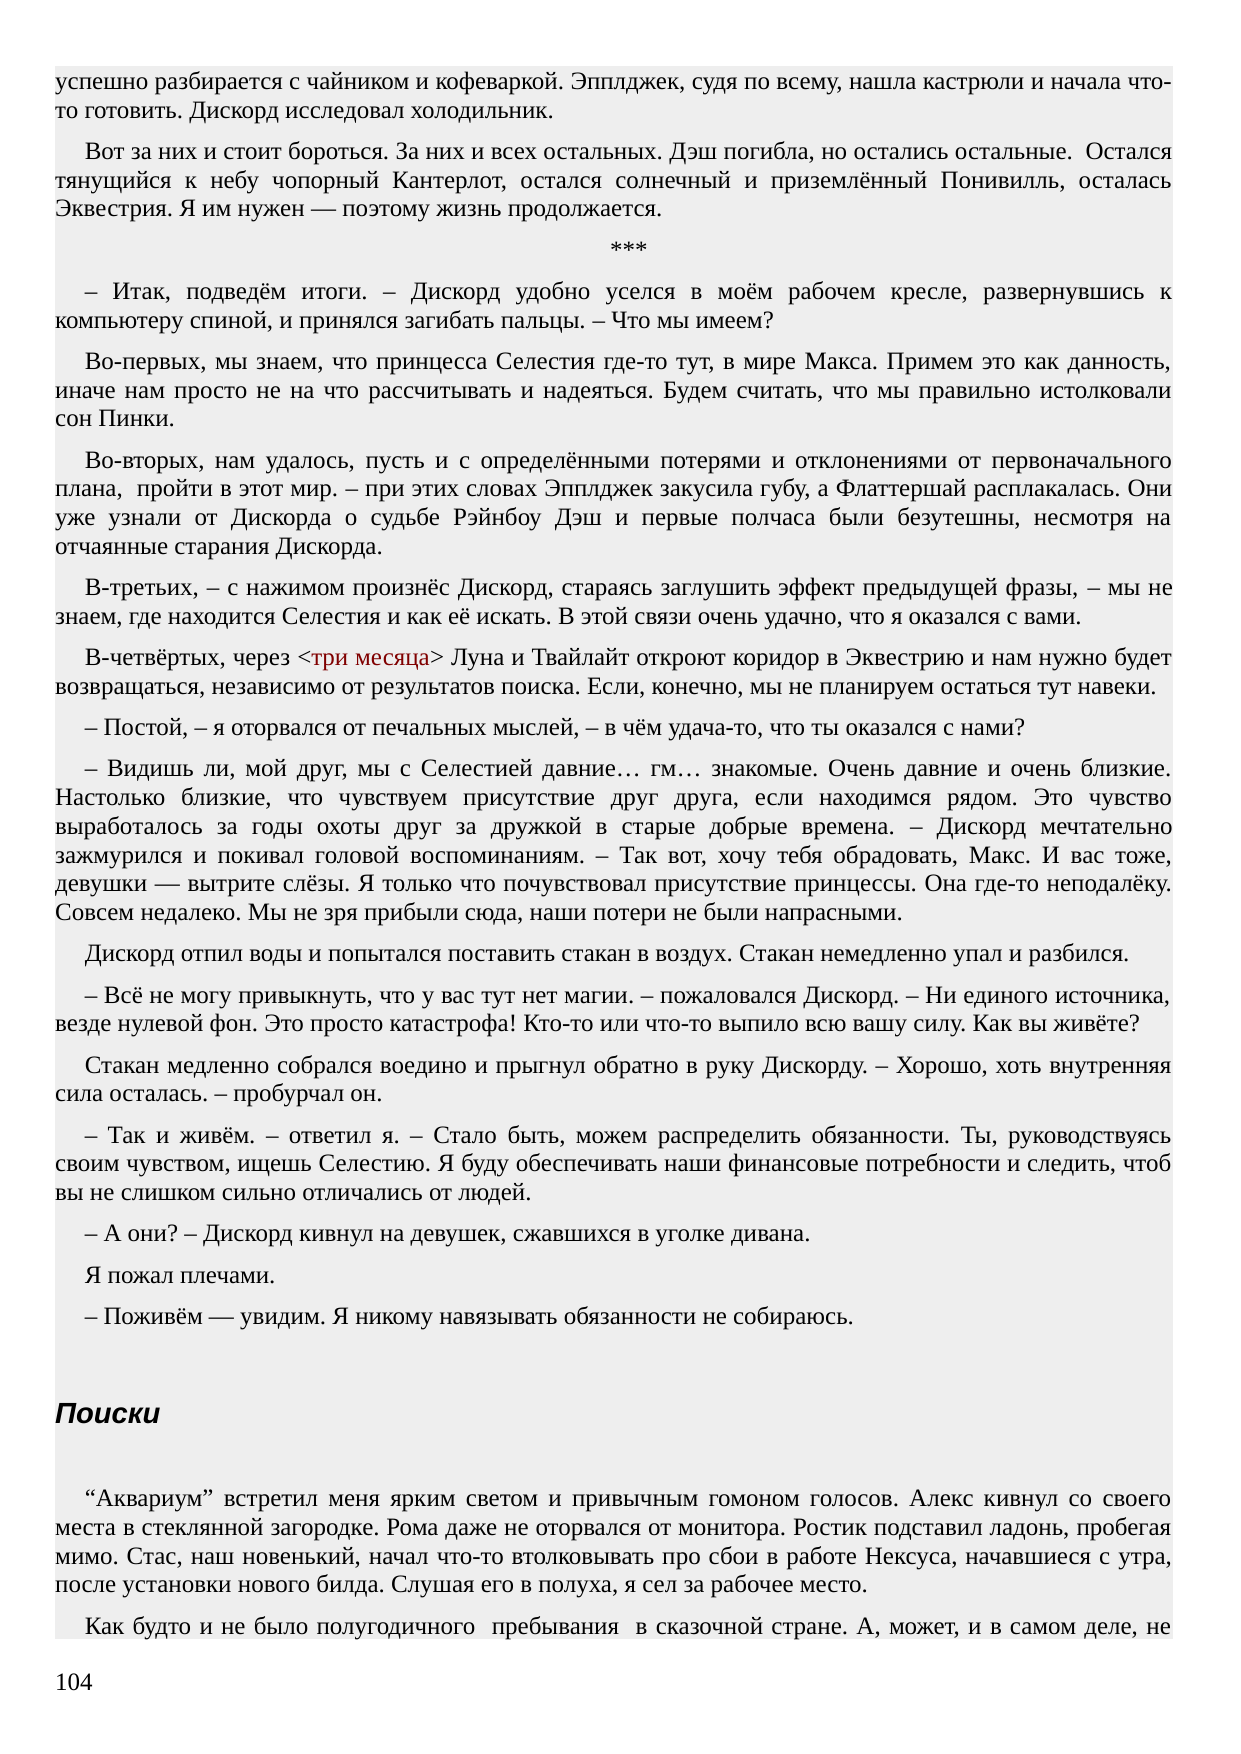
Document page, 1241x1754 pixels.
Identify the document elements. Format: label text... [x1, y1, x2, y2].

text Во-первых, мы знаем, что принцесса Селестия где-то тут, в мире Макса. Примем это как данность, иначе нам просто не на что рассчитывать и надеяться. Будем считать, что мы правильно истолковали сон Пинки. [55, 346, 1173, 432]
text Как будто и не было полугодичного пребывания в сказочной стране. А, может, и в самом деле, не [55, 1611, 1173, 1639]
text Стакан медленно собрался воедино и прыгнул обратно в руку Дискорду. – Хорошо, хоть внутренняя сила осталась. – пробурчал он. [55, 1050, 1173, 1107]
text – Видишь ли, мой друг, мы с Селестией давние… гм… знакомые. Очень давние и очень близкие. Настолько близкие, что чувствуем присутствие друг друга, если находимся рядом. Это чувство выработалось за годы охоты друг за дружкой в старые добрые времена. – Дискорд мечтательно зажмурился и покивал головой воспоминаниям. – Так вот, хочу тебя обрадовать, Макс. И вас тоже, девушки — вытрите слёзы. Я только что почувствовал присутствие принцессы. Она где-то неподалёку. Совсем недалеко. Мы не зря прибыли сюда, наши потери не были напрасными. [55, 753, 1173, 926]
text Дискорд отпил воды и попытался поставить стакан в воздух. Стакан немедленно упал и разбился. [55, 938, 1173, 967]
text “Аквариум” встретил меня ярким светом и привычным гомоном голосов. Алекс кивнул со своего места в стеклянной загородке. Рома даже не оторвался от монитора. Ростик подставил ладонь, пробегая мимо. Стас, наш новенький, начал что-то втолковывать про сбои в работе Нексуса, начавшиеся с утра, после установки нового билда. Слушая его в полуха, я сел за рабочее место. [55, 1483, 1173, 1598]
text В-четвёртых, через <три месяца> Луна и Твайлайт откроют коридор в Эквестрию и нам нужно будет возвращаться, независимо от результатов поиска. Если, конечно, мы не планируем остаться тут навеки. [55, 642, 1173, 700]
text – Итак, подведём итоги. – Дискорд удобно уселся в моём рабочем кресле, развернувшись к компьютеру спиной, и принялся загибать пальцы. – Что мы имеем? [55, 276, 1173, 333]
subtitle Поиски [55, 1396, 1173, 1429]
text Я пожал плечами. [55, 1260, 1173, 1288]
text В-третьих, – с нажимом произнёс Дискорд, стараясь заглушить эффект предыдущей фразы, – мы не знаем, где находится Селестия и как её искать. В этой связи очень удачно, что я оказался с вами. [55, 572, 1173, 630]
text Вот за них и стоит бороться. За них и всех остальных. Дэш погибла, но остались остальные. Остался тянущийся к небу чопорный Кантерлот, остался солнечный и приземлённый Понивилль, осталась Эквестрия. Я им нужен — поэтому жизнь продолжается. [55, 136, 1173, 222]
text успешно разбирается с чайником и кофеваркой. Эпплджек, судя по всему, нашла кастрюли и начала что-то готовить. Дискорд исследовал холодильник. [55, 66, 1173, 123]
text – А они? – Дискорд кивнул на девушек, сжавшихся в уголке дивана. [55, 1218, 1173, 1247]
text – Постой, – я оторвался от печальных мыслей, – в чём удача-то, что ты оказался с нами? [55, 712, 1173, 741]
text – Так и живём. – ответил я. – Стало быть, можем распределить обязанности. Ты, руководствуясь своим чувством, ищешь Селестию. Я буду обеспечивать наши финансовые потребности и следить, чтоб вы не слишком сильно отличались от людей. [55, 1120, 1173, 1206]
text *** [55, 235, 1173, 263]
text – Всё не могу привыкнуть, что у вас тут нет магии. – пожаловался Дискорд. – Ни единого источника, везде нулевой фон. Это просто катастрофа! Кто-то или что-то выпило всю вашу силу. Как вы живёте? [55, 980, 1173, 1037]
text Во-вторых, нам удалось, пусть и с определёнными потерями и отклонениями от первоначального плана, пройти в этот мир. – при этих словах Эпплджек закусила губу, а Флаттершай расплакалась. Они уже узнали от Дискорда о судьбе Рэйнбоу Дэш и первые полчаса были безутешны, несмотря на отчаянные старания Дискорда. [55, 445, 1173, 560]
text – Поживём — увидим. Я никому навязывать обязанности не собираюсь. [55, 1301, 1173, 1330]
